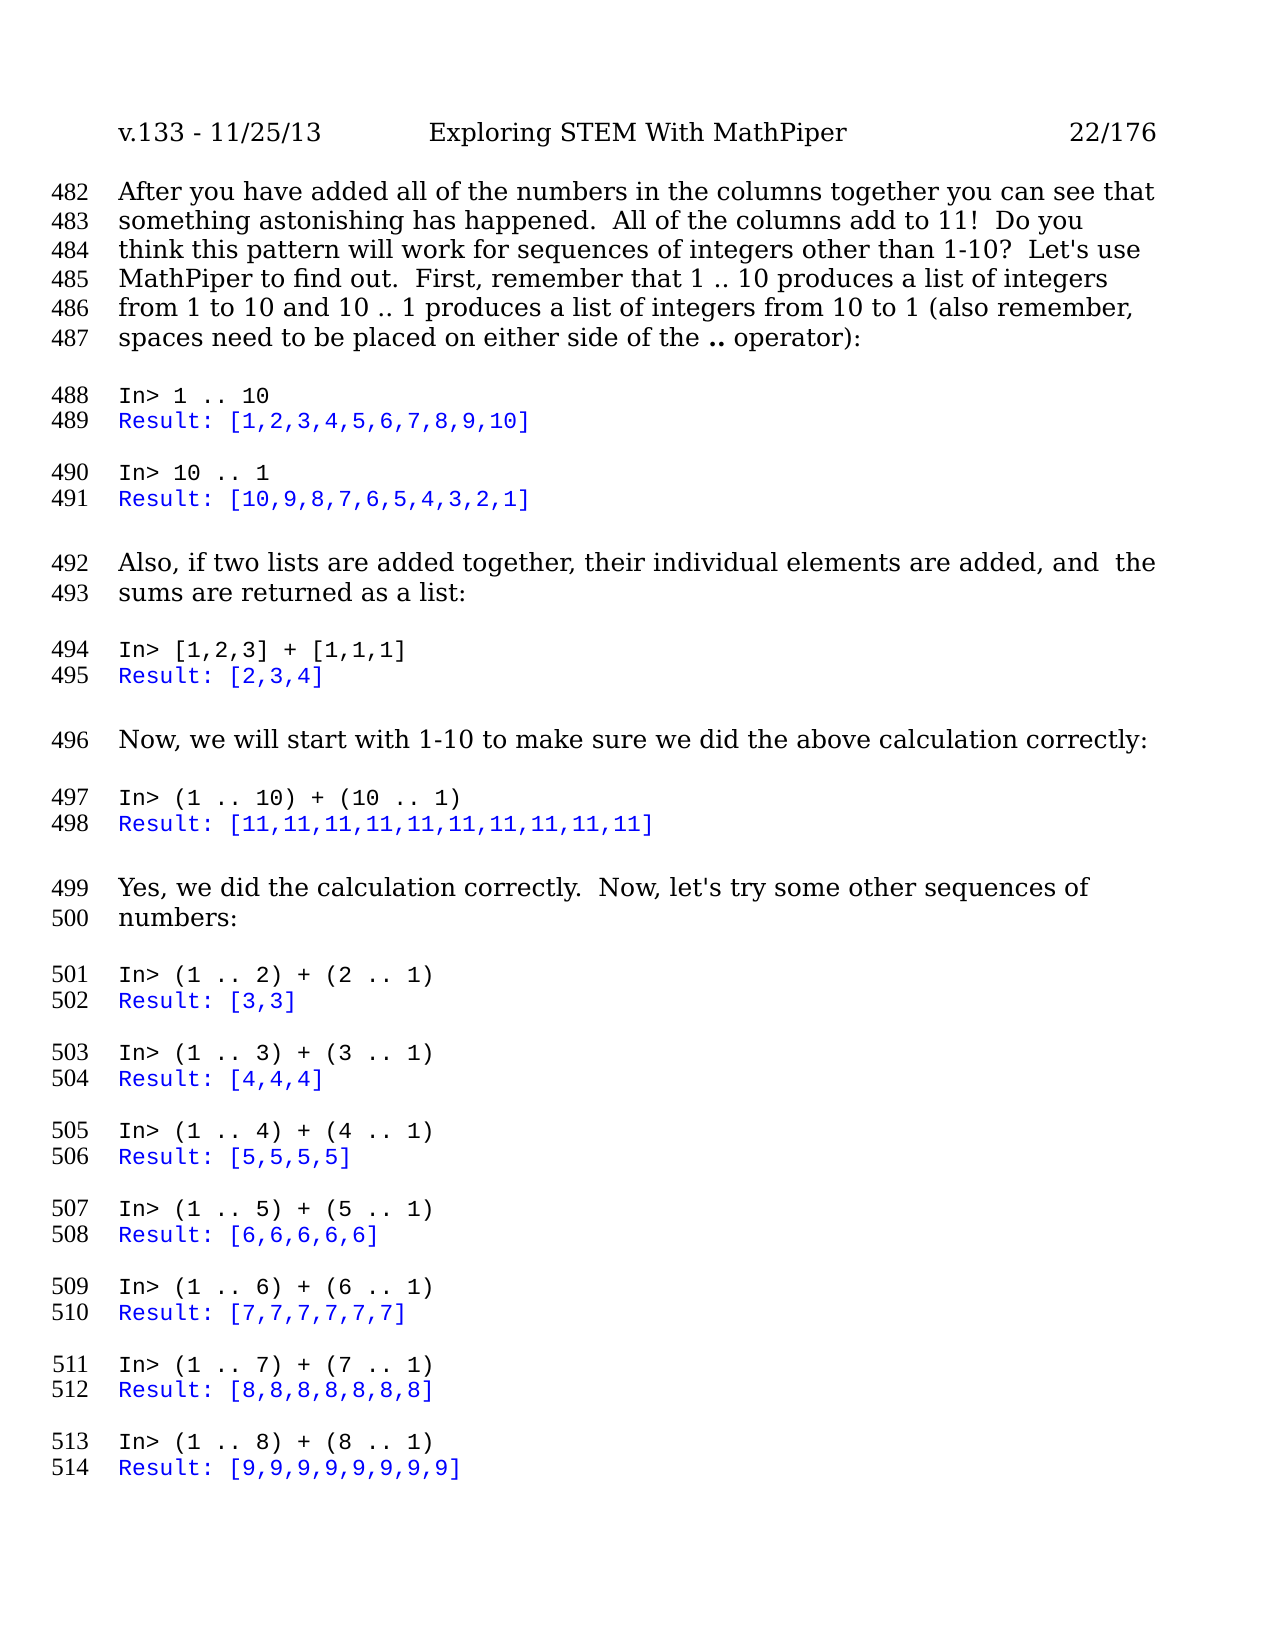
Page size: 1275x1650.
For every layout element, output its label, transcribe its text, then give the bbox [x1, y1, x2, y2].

text Yes, we did the calculation correctly. Now, let's try some other sequences of numbers: [118, 873, 1157, 932]
text After you have added all of the numbers in the columns together you can see that something astonishing has happened. All of the columns add to 11! Do you think this pattern will work for sequences of integers other than 1-10? Let's use MathPiper to find out. First, remember that 1 .. 10 produces a list of integers from 1 to 10 and 10 .. 1 produces a list of integers from 10 to 1 (also remember, spaces need to be placed on either side of the .. operator): [118, 177, 1157, 352]
text In> (1 .. 10) + (10 .. 1) [118, 787, 1157, 813]
text Result: [1,2,3,4,5,6,7,8,9,10] [118, 410, 1157, 436]
text Result: [6,6,6,6,6] [118, 1223, 1157, 1249]
text Also, if two lists are added together, their individual elements are added, and the sums are returned as a list: [118, 548, 1157, 607]
text Result: [7,7,7,7,7,7] [118, 1301, 1157, 1327]
text Result: [10,9,8,7,6,5,4,3,2,1] [118, 488, 1157, 514]
text In> (1 .. 7) + (7 .. 1) [118, 1353, 1157, 1379]
text In> (1 .. 5) + (5 .. 1) [118, 1197, 1157, 1223]
text In> (1 .. 3) + (3 .. 1) [118, 1042, 1157, 1068]
text In> (1 .. 8) + (8 .. 1) [118, 1431, 1157, 1457]
text In> (1 .. 2) + (2 .. 1) [118, 964, 1157, 990]
text Now, we will start with 1-10 to make sure we did the above calculation correctly: [118, 726, 1157, 755]
text Result: [4,4,4] [118, 1068, 1157, 1093]
text Result: [3,3] [118, 990, 1157, 1016]
text In> (1 .. 4) + (4 .. 1) [118, 1119, 1157, 1145]
text In> 10 .. 1 [118, 462, 1157, 488]
text Result: [9,9,9,9,9,9,9,9] [118, 1457, 1157, 1483]
text In> [1,2,3] + [1,1,1] [118, 639, 1157, 665]
text In> (1 .. 6) + (6 .. 1) [118, 1275, 1157, 1301]
text Result: [8,8,8,8,8,8,8] [118, 1379, 1157, 1405]
text Result: [11,11,11,11,11,11,11,11,11,11] [118, 813, 1157, 839]
text Result: [5,5,5,5] [118, 1145, 1157, 1171]
text Result: [2,3,4] [118, 665, 1157, 691]
text In> 1 .. 10 [118, 384, 1157, 410]
